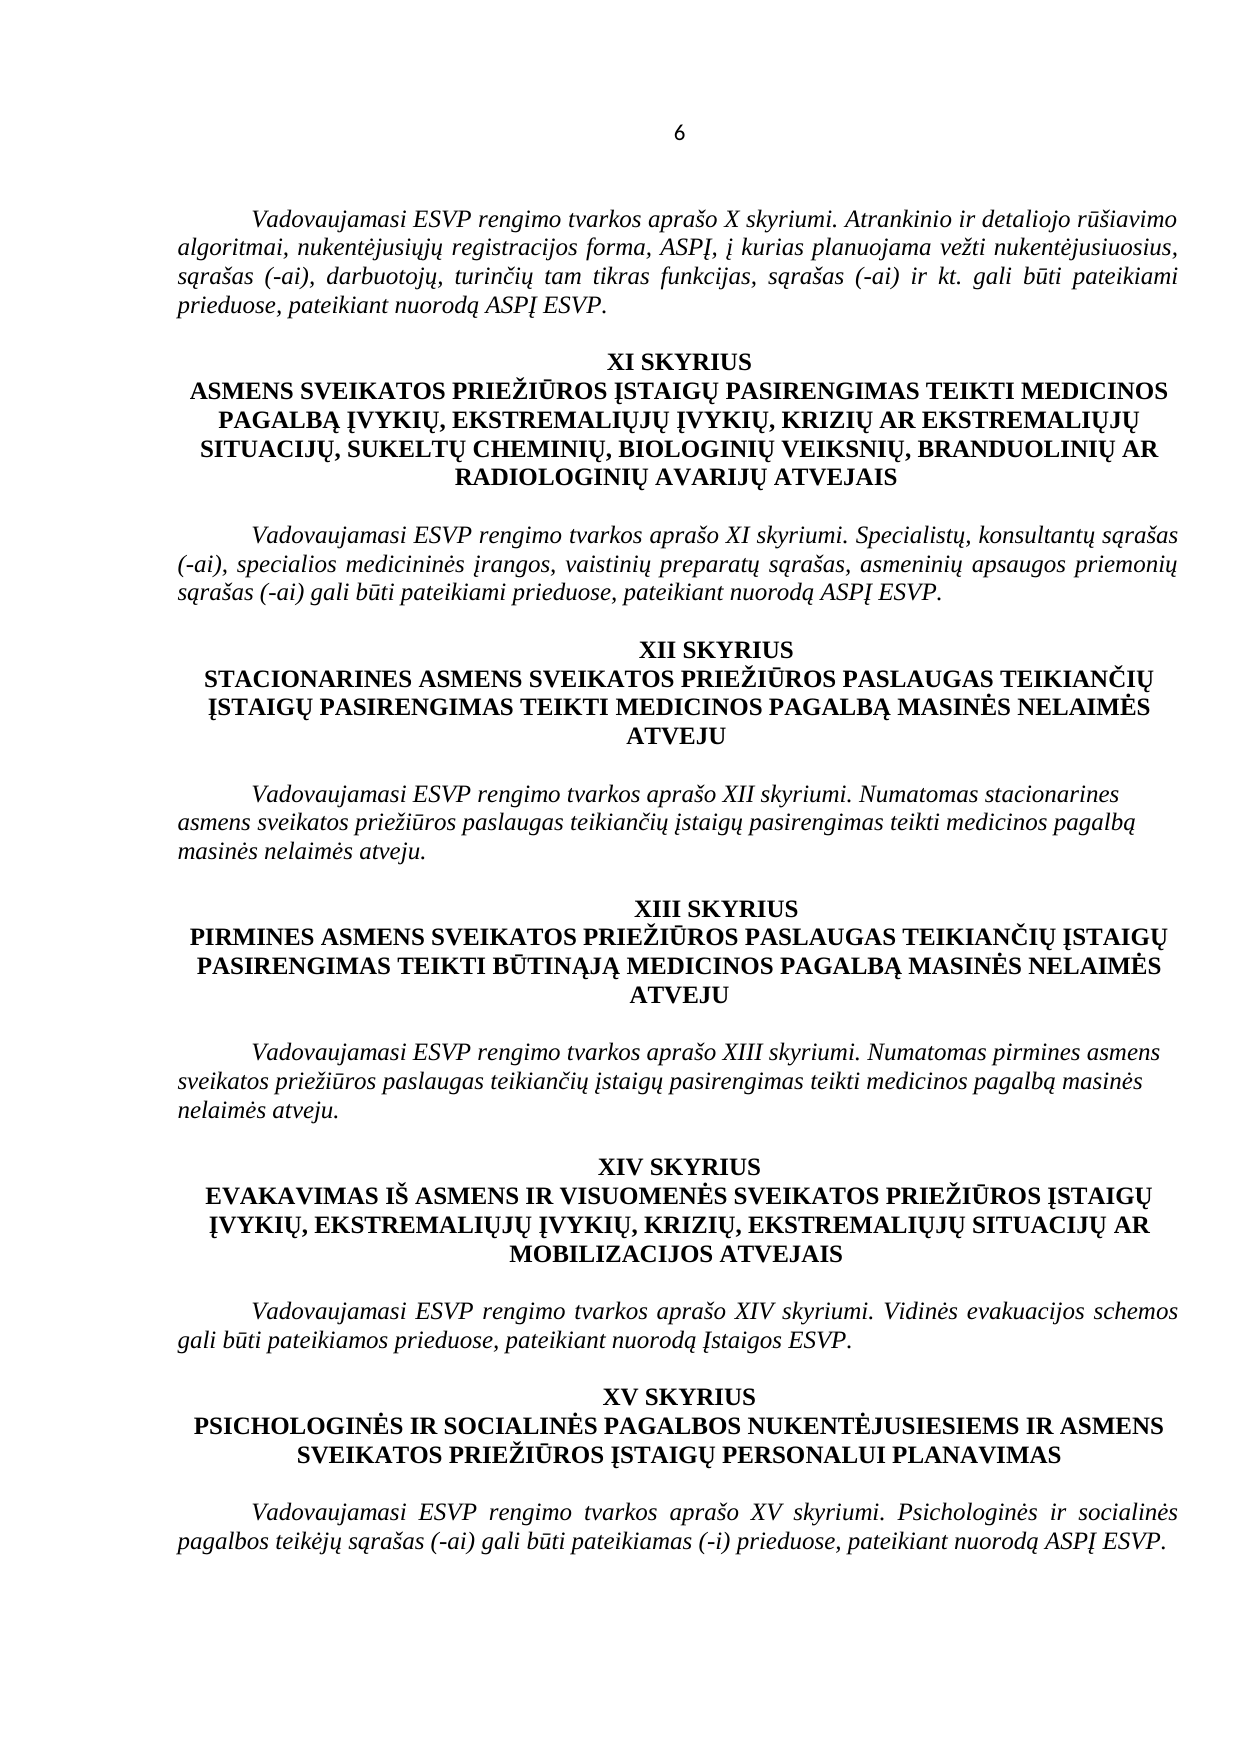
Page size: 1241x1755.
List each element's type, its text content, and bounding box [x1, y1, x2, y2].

text Vadovaujamasi ESVP rengimo tvarkos aprašo XIV skyriumi. Vidinės evakuacijos schemos gali būti pateikiamos prieduose, pateikiant nuorodą Įstaigos ESVP. [177, 1296, 1181, 1354]
text Vadovaujamasi ESVP rengimo tvarkos aprašo XV skyriumi. Psichologinės ir socialinės pagalbos teikėjų sąrašas (-ai) gali būti pateikiamas (-i) prieduose, pateikiant nuorodą ASPĮ ESVP. [177, 1497, 1181, 1555]
text EVAKAVIMAS IŠ ASMENS IR VISUOMENĖS SVEIKATOS PRIEŽIŪROS ĮSTAIGŲ ĮVYKIŲ, EKSTREMALIŲJŲ ĮVYKIŲ, KRIZIŲ, EKSTREMALIŲJŲ SITUACIJŲ AR MOBILIZACIJOS ATVEJAIS [177, 1181, 1181, 1267]
text XIV SKYRIUS [177, 1152, 1181, 1181]
text STACIONARINES ASMENS SVEIKATOS PRIEŽIŪROS PASLAUGAS TEIKIANČIŲ ĮSTAIGŲ PASIRENGIMAS TEIKTI MEDICINOS PAGALBĄ MASINĖS NELAIMĖS ATVEJU [177, 664, 1181, 750]
text pirmines ASMENS SVEIKATOS PRIEŽIŪROS PASLAUGAS TEIKIANČIŲ ĮSTAIGŲ PASIRENGIMAS TEIKTI BŪTINĄJĄ MEDICINOS PAGALBĄ MASINĖS NELAIMĖS ATVEJU [177, 922, 1181, 1009]
text Vadovaujamasi ESVP rengimo tvarkos aprašo XIII skyriumi. Numatomas pirmines asmens sveikatos priežiūros paslaugas teikiančių įstaigų pasirengimas teikti medicinos pagalbą masinės nelaimės atveju. [177, 1037, 1181, 1124]
text XV SKYRIUS [177, 1382, 1181, 1411]
text Vadovaujamasi ESVP rengimo tvarkos aprašo X skyriumi. Atrankinio ir detaliojo rūšiavimo algoritmai, nukentėjusiųjų registracijos forma, ASPĮ, į kurias planuojama vežti nukentėjusiuosius, sąrašas (-ai), darbuotojų, turinčių tam tikras funkcijas, sąrašas (-ai) ir kt. gali būti pateikiami prieduose, pateikiant nuorodą ASPĮ ESVP. [177, 204, 1181, 319]
text Vadovaujamasi ESVP rengimo tvarkos aprašo XII skyriumi. Numatomas stacionarines asmens sveikatos priežiūros paslaugas teikiančių įstaigų pasirengimas teikti medicinos pagalbą masinės nelaimės atveju. [177, 779, 1181, 865]
text Vadovaujamasi ESVP rengimo tvarkos aprašo XI skyriumi. Specialistų, konsultantų sąrašas (-ai), specialios medicininės įrangos, vaistinių preparatų sąrašas, asmeninių apsaugos priemonių sąrašas (-ai) gali būti pateikiami prieduose, pateikiant nuorodą ASPĮ ESVP. [177, 520, 1181, 606]
text ASMENS SVEIKATOS PRIEŽIūros įstaigų PASIRENGIMAS TEIKTI MEDICINOS PAGALBĄ ĮVYKIŲ, EKSTREMALIŲJŲ ĮVYKIŲ, KRIZIŲ AR EKSTREMALIŲJŲ SITUACIJŲ, SUKELTŲ CHEMINIŲ, BIOLOGINIŲ VEIKSNIŲ, BRANDUOLINIŲ AR RADIOLOGINIŲ AVARIJŲ ATVEJAIS [177, 376, 1181, 491]
text PSICHOLOGINĖS IR SOCIALINĖS PAGALBOS NUKENTĖJUSIEsieMS IR ASMENS SVEIKATOS PRIEŽIŪROS ĮSTAIGŲ PERSONALUI PLANAVIMAS [177, 1411, 1181, 1469]
text XIII SKYRIUS [177, 894, 1181, 922]
text XII SKYRIUS [177, 635, 1181, 664]
text XI SKYRIUS [177, 347, 1181, 376]
